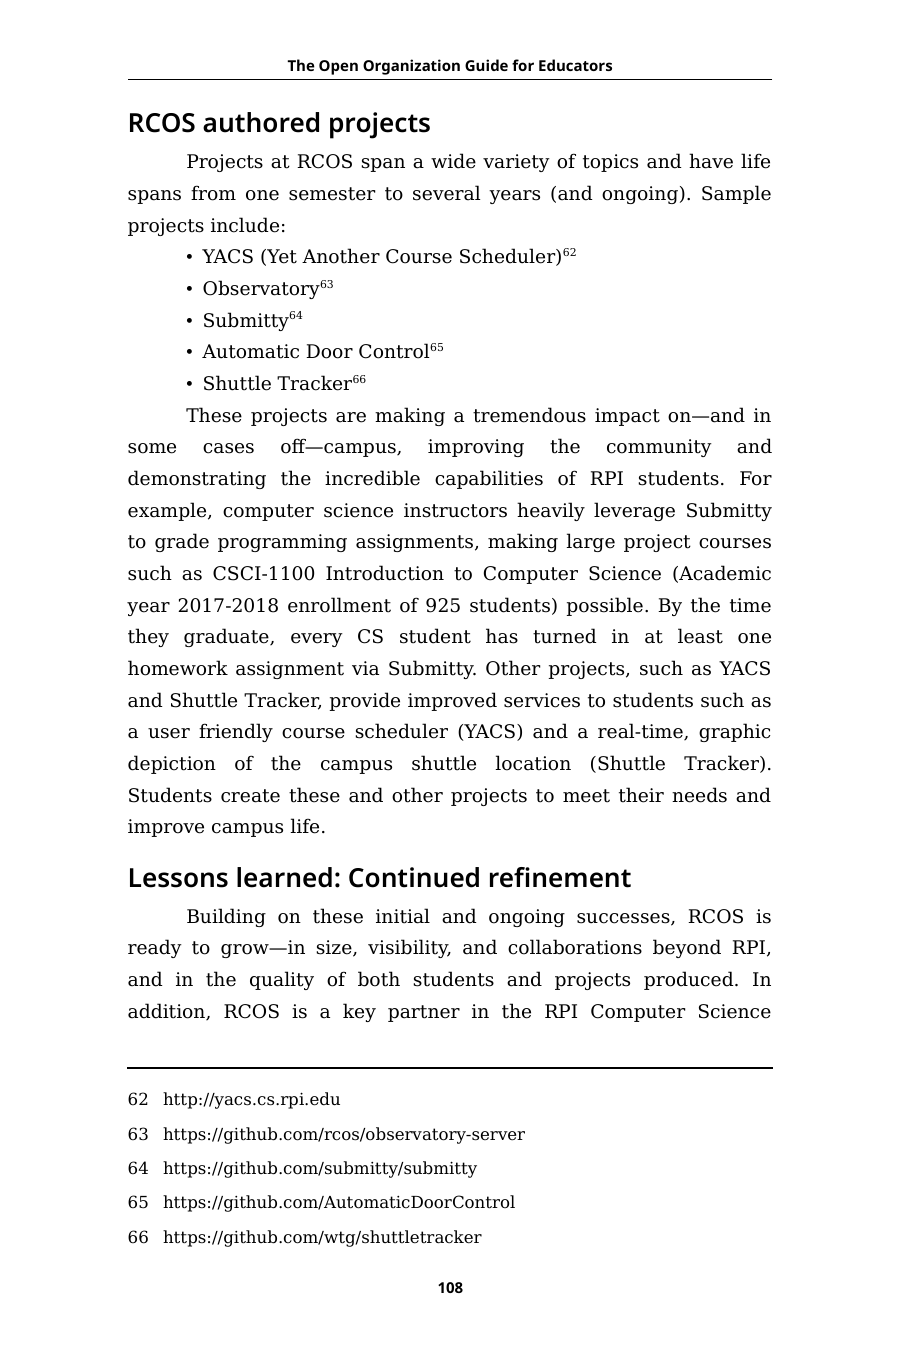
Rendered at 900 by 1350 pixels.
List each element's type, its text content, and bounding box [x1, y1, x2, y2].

list Observatory [186, 278, 772, 300]
list Automatic Door Control [186, 342, 772, 363]
list YACS (Yet Another Course Scheduler) [186, 247, 772, 268]
list https://github.com/rcos/observatory-server [127, 1124, 772, 1144]
list http://yacs.cs.rpi.edu [127, 1090, 772, 1109]
list Submitty [186, 310, 772, 332]
text These projects are making a tremendous impact on—and in some cases off—campus, improving the community and demonstrating the incredible capabilities of RPI students. For example, computer science instructors heavily leverage Submitty to grade programming assignments, making large project courses such as CSCI-1100 Introduction to Computer Science (Academic year 2017-2018 enrollment of 925 students) possible. By the time they graduate, every CS student has turned in at least one homework assignment via Submitty. Other projects, such as YACS and Shuttle Tracker, provide improved services to students such as a user friendly course scheduler (YACS) and a real-time, graphic depiction of the campus shuttle location (Shuttle Tracker). Students create these and other projects to meet their needs and improve campus life. [127, 405, 772, 838]
text Building on these initial and ongoing successes, RCOS is ready to grow—in size, visibility, and collaborations beyond RPI, and in the quality of both students and projects produced. In addition, RCOS is a key partner in the RPI Computer Science [127, 906, 772, 1022]
list https://github.com/AutomaticDoorControl [127, 1193, 772, 1213]
list https://github.com/submitty/submitty [127, 1159, 772, 1178]
text Projects at RCOS span a wide variety of topics and have life spans from one semester to several years (and ongoing). Sample projects include: [127, 152, 772, 237]
list https://github.com/wtg/shuttletracker [127, 1228, 772, 1247]
list Shuttle Tracker [186, 373, 772, 395]
subtitle RCOS authored projects [127, 109, 772, 139]
subtitle Lessons learned: Continued refinement [127, 863, 772, 893]
